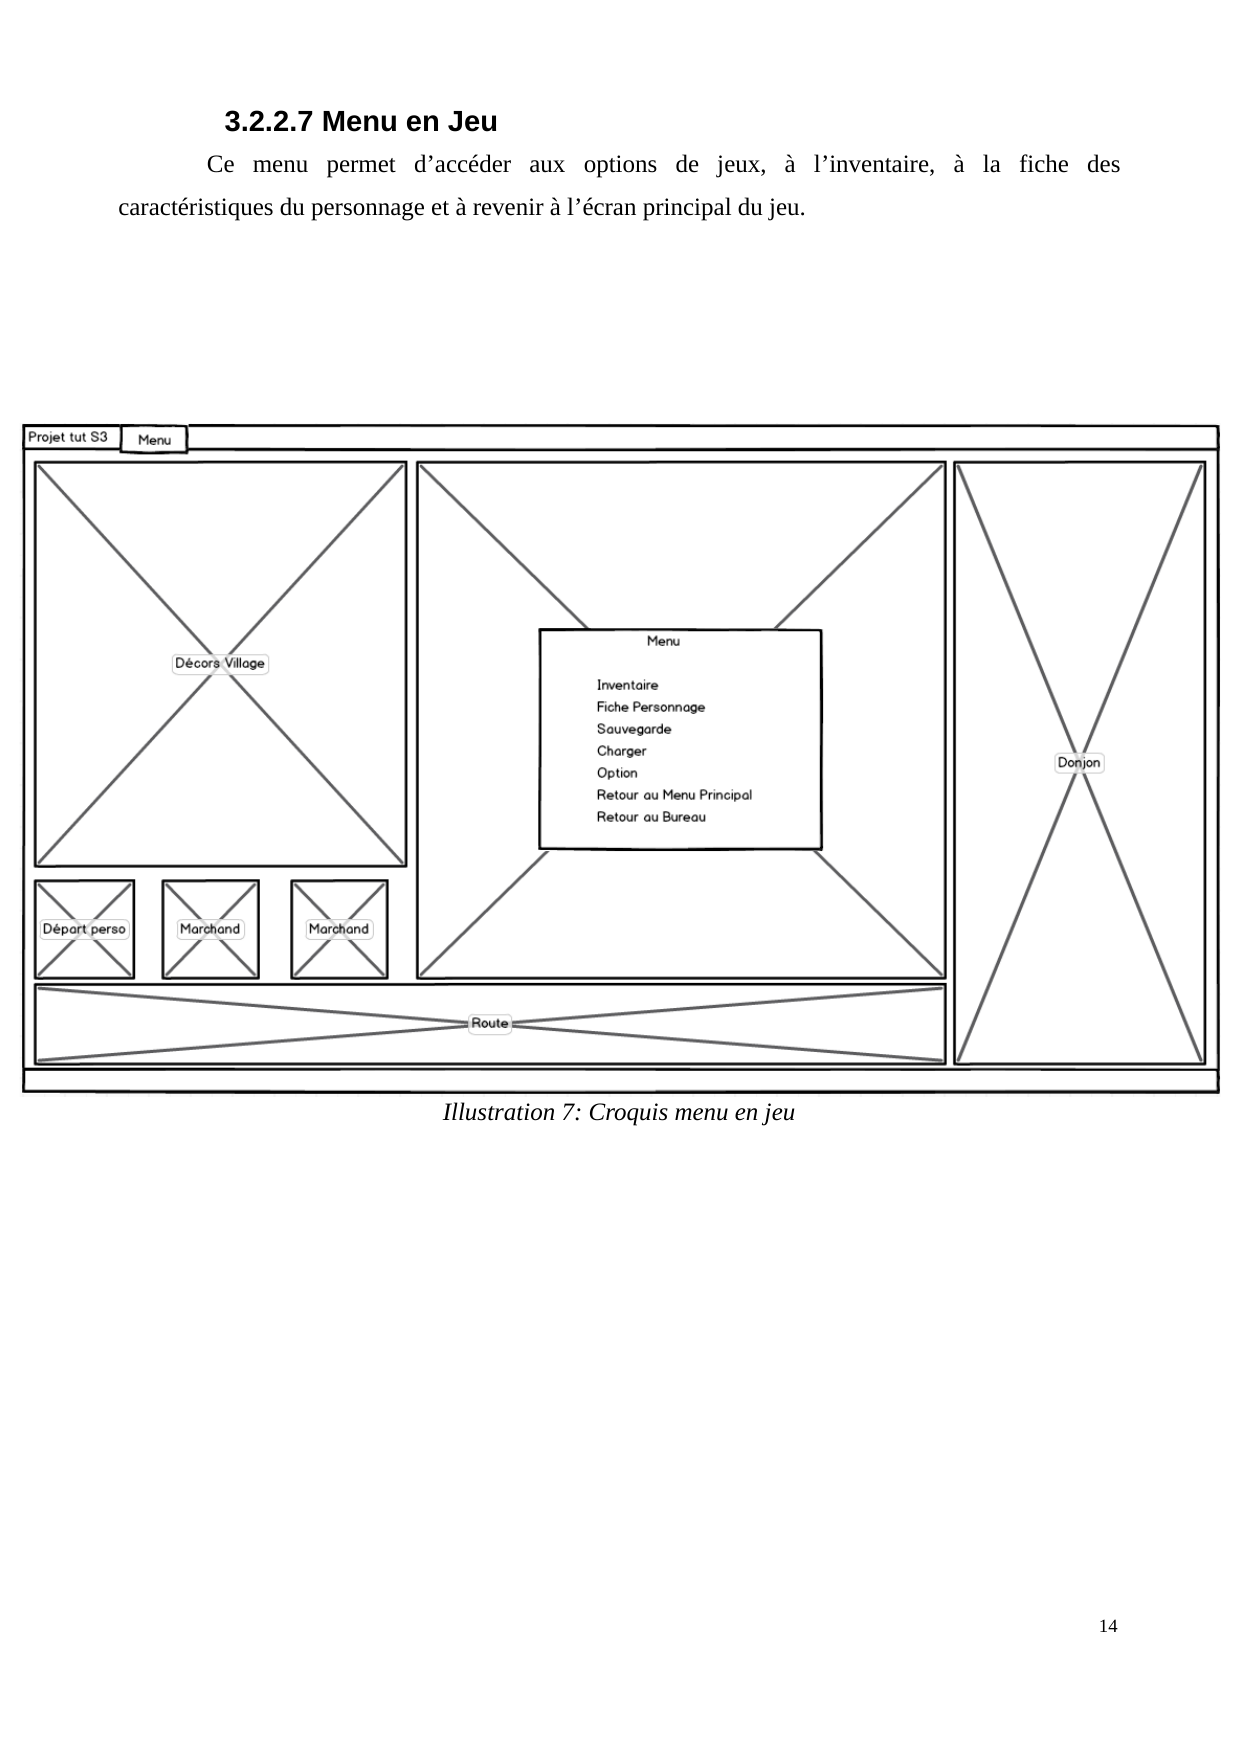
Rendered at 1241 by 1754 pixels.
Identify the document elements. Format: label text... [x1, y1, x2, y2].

picture [19, 423, 1221, 1097]
text Ce menu permet d’accéder aux options de jeux, à l’inventaire, à la fiche des caractéristiques du personnage et à revenir à l’écran principal du jeu. [118, 149, 1122, 221]
text Illustration 7: Croquis menu en jeu [19, 1097, 1221, 1126]
subtitle Menu en Jeu [224, 104, 1122, 137]
